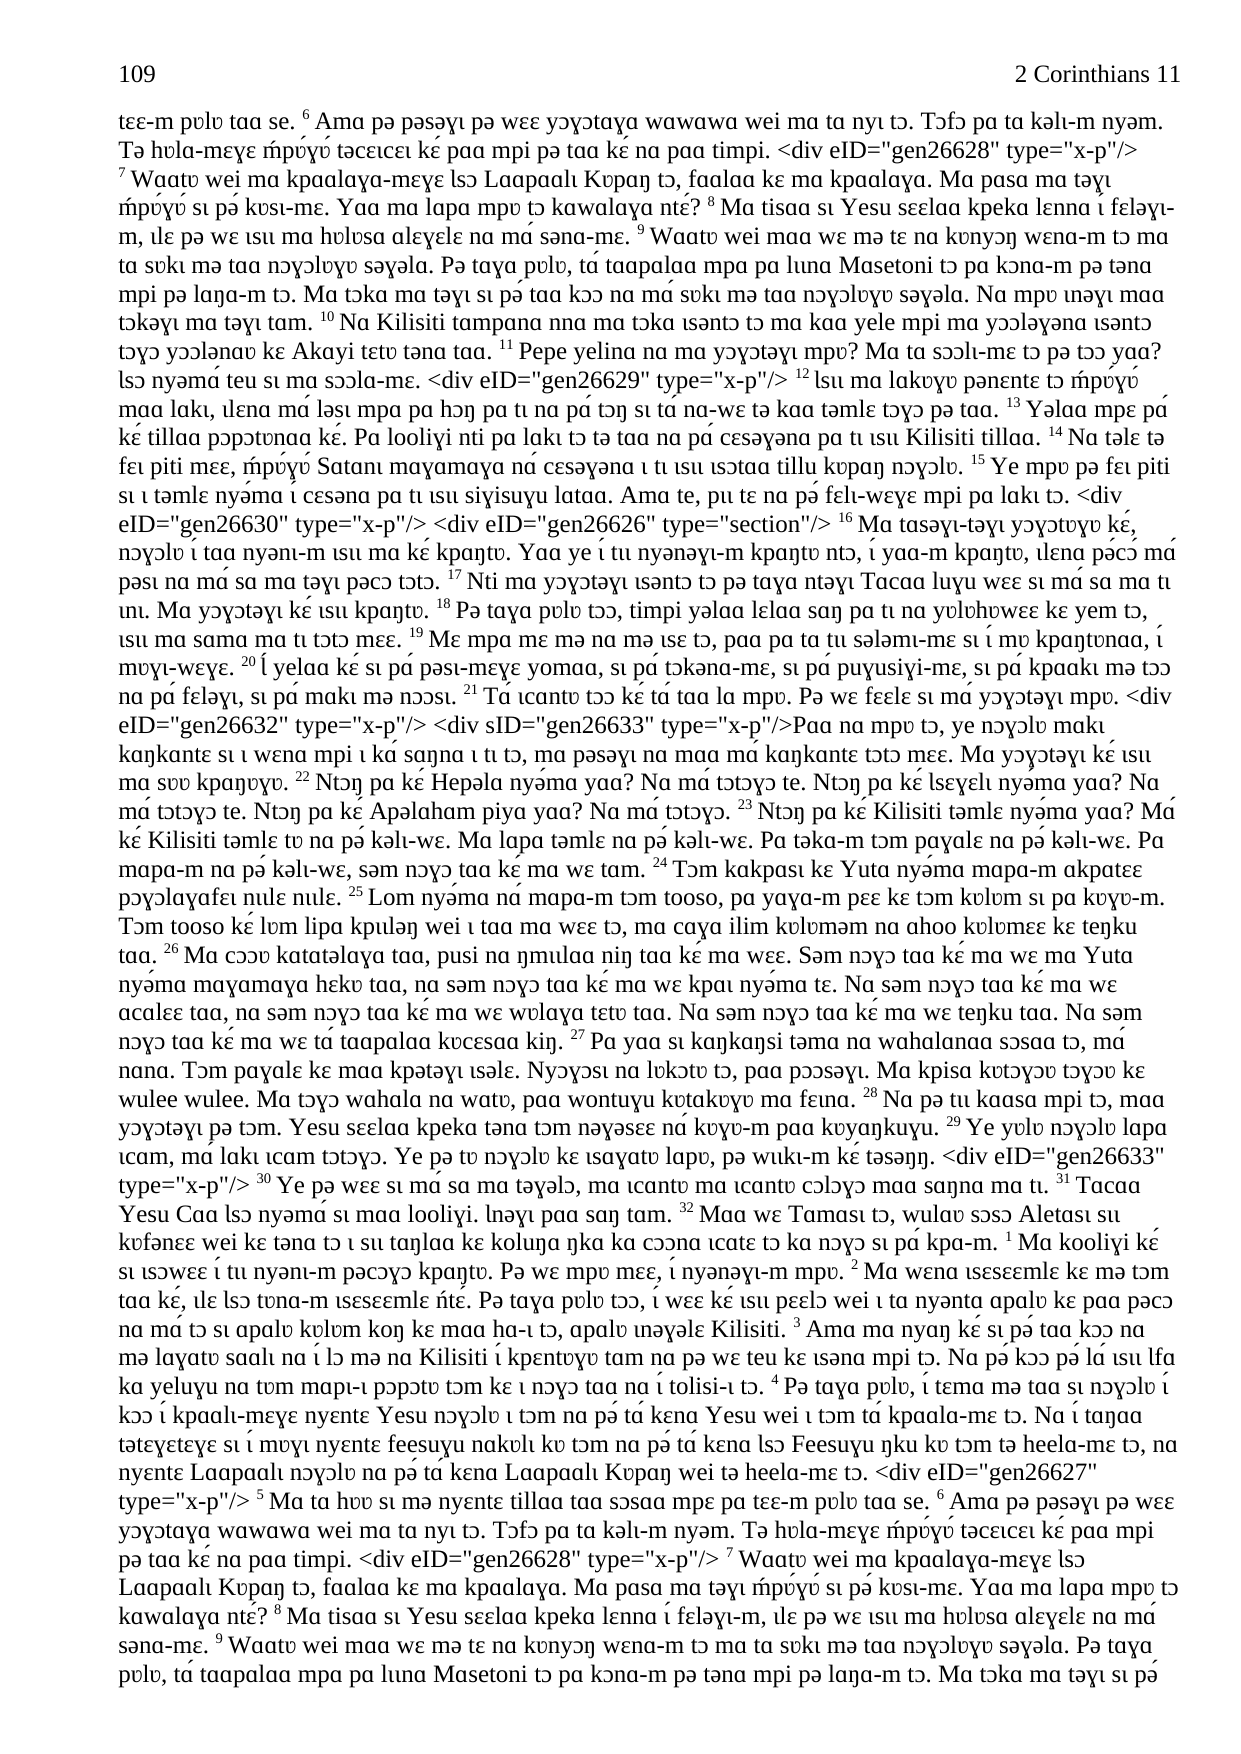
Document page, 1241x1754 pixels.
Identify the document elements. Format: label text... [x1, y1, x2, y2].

text tɛɛ-m pʋlʋ tɑɑ se. 6 Amɑ pǝ pǝsǝɣɩ pǝ wɛɛ yɔɣɔtɑɣɑ wɑwɑwɑ wei mɑ tɑ nyɩ tɔ. Tɔfɔ pɑ tɑ kǝlɩ-m nyǝm. Tǝ hʋlɑ-mɛɣɛ ḿpʋ́ɣʋ́ tǝcɛɩcɛɩ kɛ́ pɑɑ mpi pǝ tɑɑ kɛ́ nɑ pɑɑ timpi. <div eID="gen26628" type="x-p"/> 7 Wɑɑtʋ wei mɑ kpɑɑlɑɣɑ-mɛɣɛ Ɩsɔ Lɑɑpɑɑlɩ Kʋpɑŋ tɔ, fɑɑlɑɑ kɛ mɑ kpɑɑlɑɣɑ. Mɑ pɑsɑ mɑ tǝɣɩ ḿpʋ́ɣʋ́ sɩ pǝ́ kʋsɩ-mɛ. Yɑɑ mɑ lɑpɑ mpʋ tɔ kɑwɑlɑɣɑ ntɛ́? 8 Mɑ tisɑɑ sɩ Yesu sɛɛlɑɑ kpekɑ lɛnnɑ ɩ́ fɛlǝɣɩ-m, ɩlɛ pǝ wɛ ɩsɩɩ mɑ hʋlʋsɑ ɑlɛɣɛlɛ nɑ mɑ́ sǝnɑ-mɛ. 9 Wɑɑtʋ wei mɑɑ wɛ mǝ tɛ nɑ kʋnyɔŋ wɛnɑ-m tɔ mɑ tɑ sʋkɩ mǝ tɑɑ nɔɣɔlʋɣʋ sǝɣǝlɑ. Pǝ tɑɣɑ pʋlʋ, tɑ́ tɑɑpɑlɑɑ mpɑ pɑ lɩɩnɑ Mɑsetoni tɔ pɑ kɔnɑ-m pǝ tǝnɑ mpi pǝ lɑŋɑ-m tɔ. Mɑ tɔkɑ mɑ tǝɣɩ sɩ pǝ́ tɑɑ kɔɔ nɑ mɑ́ sʋkɩ mǝ tɑɑ nɔɣɔlʋɣʋ sǝɣǝlɑ. Nɑ mpʋ ɩnǝɣɩ mɑɑ tɔkǝɣɩ mɑ tǝɣɩ tɑm. 10 Nɑ Kilisiti tɑmpɑnɑ nnɑ mɑ tɔkɑ ɩsǝntɔ tɔ mɑ kɑɑ yele mpi mɑ yɔɔlǝɣǝnɑ ɩsǝntɔ tɔɣɔ yɔɔlǝnɑʋ kɛ Akɑyi tɛtʋ tǝnɑ tɑɑ. 11 Pepe yelinɑ nɑ mɑ yɔɣɔtǝɣɩ mpʋ? Mɑ tɑ sɔɔlɩ-mɛ tɔ pǝ tɔɔ yɑɑ? Ɩsɔ nyǝmɑ́ teu sɩ mɑ sɔɔlɑ-mɛ. <div eID="gen26629" type="x-p"/> 12 Ɩsɩɩ mɑ lɑkʋɣʋ pǝnɛntɛ tɔ ḿpʋ́ɣʋ́ mɑɑ lɑkɩ, ɩlɛnɑ mɑ́ lǝsɩ mpɑ pɑ hɔŋ pɑ tɩ nɑ pɑ́ tɔŋ sɩ tɑ́ nɑ-wɛ tǝ kɑɑ tǝmlɛ tɔɣɔ pǝ tɑɑ. 13 Yǝlɑɑ mpɛ pɑ́ kɛ́ tillɑɑ pɔpɔtʋnɑɑ kɛ́. Pɑ looliɣi nti pɑ lɑkɩ tɔ tǝ tɑɑ nɑ pɑ́ cɛsǝɣǝnɑ pɑ tɩ ɩsɩɩ Kilisiti tillɑɑ. 14 Nɑ tǝlɛ tǝ fɛɩ piti mɛɛ, ḿpʋ́ɣʋ́ Sɑtɑnɩ mɑɣɑmɑɣɑ nɑ́ cɛsǝɣǝnɑ ɩ tɩ ɩsɩɩ ɩsɔtɑɑ tillu kʋpɑŋ nɔɣɔlʋ. 15 Ye mpʋ pǝ fɛɩ piti sɩ ɩ tǝmlɛ nyǝ́mɑ ɩ́ cɛsǝnɑ pɑ tɩ ɩsɩɩ siɣisuɣu lɑtɑɑ. Amɑ te, pɩɩ tɛ nɑ pǝ́ fɛlɩ-wɛɣɛ mpi pɑ lɑkɩ tɔ. <div eID="gen26630" type="x-p"/> <div eID="gen26626" type="section"/> 16 Mɑ tɑsǝɣɩ-tǝɣɩ yɔɣɔtʋɣʋ kɛ́, nɔɣɔlʋ ɩ́ tɑɑ nyǝnɩ-m ɩsɩɩ mɑ kɛ́ kpɑŋtʋ. Yɑɑ ye ɩ́ tɩɩ nyǝnǝɣɩ-m kpɑŋtʋ ntɔ, ɩ́ yɑɑ-m kpɑŋtʋ, ɩlɛnɑ pǝ́cɔ́ mɑ́ pǝsɩ nɑ mɑ́ sɑ mɑ tǝɣɩ pǝcɔ tɔtɔ. 17 Nti mɑ yɔɣɔtǝɣɩ ɩsǝntɔ tɔ pǝ tɑɣɑ ntǝɣɩ Tɑcɑɑ luɣu wɛɛ sɩ mɑ́ sɑ mɑ tɩ ɩnɩ. Mɑ yɔɣɔtǝɣɩ kɛ́ ɩsɩɩ kpɑŋtʋ. 18 Pǝ tɑɣɑ pʋlʋ tɔɔ, timpi yǝlɑɑ lɛlɑɑ sɑŋ pɑ tɩ nɑ yʋlʋhʋwɛɛ kɛ yem tɔ, ɩsɩɩ mɑ sɑmɑ mɑ tɩ tɔtɔ mɛɛ. 19 Mɛ mpɑ mɛ mǝ nɑ mǝ ɩsɛ tɔ, pɑɑ pɑ tɑ tɩɩ sǝlǝmɩ-mɛ sɩ ɩ́ mʋ kpɑŋtʋnɑɑ, ɩ́ mʋɣɩ-wɛɣɛ. 20 Ɩ́ yelɑɑ kɛ́ sɩ pɑ́ pǝsɩ-mɛɣɛ yomɑɑ, sɩ pɑ́ tɔkǝnɑ-mɛ, sɩ pɑ́ puɣusiɣi-mɛ, sɩ pɑ́ kpɑɑkɩ mǝ tɔɔ nɑ pɑ́ fɛlǝɣɩ, sɩ pɑ́ mɑkɩ mǝ nɔɔsɩ. 21 Tɑ́ ɩcɑntʋ tɔɔ kɛ́ tɑ́ tɑɑ lɑ mpʋ. Pǝ wɛ fɛɛlɛ sɩ mɑ́ yɔɣɔtǝɣɩ mpʋ. <div eID="gen26632" type="x-p"/> <div sID="gen26633" type="x-p"/>Pɑɑ nɑ mpʋ tɔ, ye nɔɣɔlʋ mɑkɩ kɑŋkɑntɛ sɩ ɩ wɛnɑ mpi ɩ kɑ́ sɑŋnɑ ɩ tɩ tɔ, mɑ pǝsǝɣɩ nɑ mɑɑ mɑ́ kɑŋkɑntɛ tɔtɔ mɛɛ. Mɑ yɔɣɔtǝɣɩ kɛ́ ɩsɩɩ mɑ sʋʋ kpɑŋʋɣʋ. 22 Ntɔŋ pɑ kɛ́ Hepǝlɑ nyǝ́mɑ yɑɑ? Nɑ mɑ́ tɔtɔɣɔ te. Ntɔŋ pɑ kɛ́ Ɩsɛɣɛlɩ nyǝ́mɑ yɑɑ? Nɑ mɑ́ tɔtɔɣɔ te. Ntɔŋ pɑ kɛ́ Apǝlɑhɑm piyɑ yɑɑ? Nɑ mɑ́ tɔtɔɣɔ. 23 Ntɔŋ pɑ kɛ́ Kilisiti tǝmlɛ nyǝ́mɑ yɑɑ? Mɑ́ kɛ́ Kilisiti tǝmlɛ tʋ nɑ pǝ́ kǝlɩ-wɛ. Mɑ lɑpɑ tǝmlɛ nɑ pǝ́ kǝlɩ-wɛ. Pɑ tǝkɑ-m tɔm pɑɣɑlɛ nɑ pǝ́ kǝlɩ-wɛ. Pɑ mɑpɑ-m nɑ pǝ́ kǝlɩ-wɛ, sǝm nɔɣɔ tɑɑ kɛ́ mɑ wɛ tɑm. 24 Tɔm kɑkpɑsɩ kɛ Yutɑ nyǝ́mɑ mɑpɑ-m ɑkpɑtɛɛ pɔɣɔlɑɣɑfɛɩ nɩɩlɛ nɩɩlɛ. 25 Lom nyǝ́mɑ nɑ́ mɑpɑ-m tɔm tooso, pɑ yɑɣɑ-m pɛɛ kɛ tɔm kʋlʋm sɩ pɑ kʋɣʋ-m. Tɔm tooso kɛ́ lʋm lipɑ kpɩɩlǝŋ wei ɩ tɑɑ mɑ wɛɛ tɔ, mɑ cɑɣɑ ilim kʋlʋmǝm nɑ ɑhoo kʋlʋmɛɛ kɛ teŋku tɑɑ. 26 Mɑ cɔɔʋ kɑtɑtǝlɑɣɑ tɑɑ, pusi nɑ ŋmɩɩlɑɑ niŋ tɑɑ kɛ́ mɑ wɛɛ. Sǝm nɔɣɔ tɑɑ kɛ́ mɑ wɛ mɑ Yutɑ nyǝ́mɑ mɑɣɑmɑɣɑ hɛkʋ tɑɑ, nɑ sǝm nɔɣɔ tɑɑ kɛ́ mɑ wɛ kpɑɩ nyǝ́mɑ tɛ. Nɑ sǝm nɔɣɔ tɑɑ kɛ́ mɑ wɛ ɑcɑlɛɛ tɑɑ, nɑ sǝm nɔɣɔ tɑɑ kɛ́ mɑ wɛ wʋlɑɣɑ tɛtʋ tɑɑ. Nɑ sǝm nɔɣɔ tɑɑ kɛ́ mɑ wɛ teŋku tɑɑ. Nɑ sǝm nɔɣɔ tɑɑ kɛ́ mɑ wɛ tɑ́ tɑɑpɑlɑɑ kʋcɛsɑɑ kiŋ. 27 Pɑ yɑɑ sɩ kɑŋkɑŋsi tǝmɑ nɑ wɑhɑlɑnɑɑ sɔsɑɑ tɔ, mɑ́ nɑnɑ. Tɔm pɑɣɑlɛ kɛ mɑɑ kpǝtǝɣɩ ɩsǝlɛ. Nyɔɣɔsɩ nɑ lʋkɔtʋ tɔ, pɑɑ pɔɔsǝɣɩ. Mɑ kpisɑ kʋtɔɣɔʋ tɔɣɔʋ kɛ wulee wulee. Mɑ tɔɣɔ wɑhɑlɑ nɑ wɑtʋ, pɑɑ wontuɣu kʋtɑkʋɣʋ mɑ fɛɩnɑ. 28 Nɑ pǝ tɩɩ kɑɑsɑ mpi tɔ, mɑɑ yɔɣɔtǝɣɩ pǝ tɔm. Yesu sɛɛlɑɑ kpekɑ tǝnɑ tɔm nǝɣǝsɛɛ nɑ́ kʋɣʋ-m pɑɑ kʋyɑŋkuɣu. 29 Ye yʋlʋ nɔɣɔlʋ lɑpɑ ɩcɑm, mɑ́ lɑkɩ ɩcɑm tɔtɔɣɔ. Ye pǝ tʋ nɔɣɔlʋ kɛ ɩsɑɣɑtʋ lɑpʋ, pǝ wɩɩkɩ-m kɛ́ tǝsǝŋŋ. <div eID="gen26633" type="x-p"/> 30 Ye pǝ wɛɛ sɩ mɑ́ sɑ mɑ tǝɣǝlɔ, mɑ ɩcɑntʋ mɑ ɩcɑntʋ cɔlɔɣɔ mɑɑ sɑŋnɑ mɑ tɩ. 31 Tɑcɑɑ Yesu Cɑɑ Ɩsɔ nyǝmɑ́ sɩ mɑɑ looliɣi. Ɩnǝɣɩ pɑɑ sɑŋ tɑm. 32 Mɑɑ wɛ Tɑmɑsɩ tɔ, wulɑʋ sɔsɔ Aletɑsɩ sɩɩ kʋfǝnɛɛ wei kɛ tǝnɑ tɔ ɩ sɩɩ tɑŋlɑɑ kɛ koluŋɑ ŋkɑ kɑ cɔɔnɑ ɩcɑtɛ tɔ kɑ nɔɣɔ sɩ pɑ́ kpɑ-m. 1 Mɑ kooliɣi kɛ́ sɩ ɩsɔwɛɛ ɩ́ tɩɩ nyǝnɩ-m pǝcɔɣɔ kpɑŋtʋ. Pǝ wɛ mpʋ mɛɛ, ɩ́ nyǝnǝɣɩ-m mpʋ. 2 Mɑ wɛnɑ ɩsɛsɛɛmlɛ kɛ mǝ tɔm tɑɑ kɛ́, ɩlɛ Ɩsɔ tʋnɑ-m ɩsɛsɛɛmlɛ ńtɛ́. Pǝ tɑɣɑ pʋlʋ tɔɔ, ɩ́ wɛɛ kɛ́ ɩsɩɩ pɛɛlɔ wei ɩ tɑ nyǝntɑ ɑpɑlʋ kɛ pɑɑ pǝcɔ nɑ mɑ́ tɔ sɩ ɑpɑlʋ kʋlʋm koŋ kɛ mɑɑ hɑ-ɩ tɔ, ɑpɑlʋ ɩnǝɣǝlɛ Kilisiti. 3 Amɑ mɑ nyɑŋ kɛ́ sɩ pǝ́ tɑɑ kɔɔ nɑ mǝ lɑɣɑtʋ sɑɑlɩ nɑ ɩ́ lɔ mǝ nɑ Kilisiti ɩ́ kpɛntʋɣʋ tɑm nɑ pǝ wɛ teu kɛ ɩsǝnɑ mpi tɔ. Nɑ pǝ́ kɔɔ pǝ́ lɑ́ ɩsɩɩ Ɩfɑ kɑ yeluɣu nɑ tʋm mɑpɩ-ɩ pɔpɔtʋ tɔm kɛ ɩ nɔɣɔ tɑɑ nɑ ɩ́ tolisi-ɩ tɔ. 4 Pǝ tɑɣɑ pʋlʋ, ɩ́ tɛmɑ mǝ tɑɑ sɩ nɔɣɔlʋ ɩ́ kɔɔ ɩ́ kpɑɑlɩ-mɛɣɛ nyɛntɛ Yesu nɔɣɔlʋ ɩ tɔm nɑ pǝ́ tɑ́ kɛnɑ Yesu wei ɩ tɔm tɑ́ kpɑɑlɑ-mɛ tɔ. Nɑ ɩ́ tɑŋɑɑ tǝtɛɣɛtɛɣɛ sɩ ɩ́ mʋɣɩ nyɛntɛ feesuɣu nɑkʋlɩ kʋ tɔm nɑ pǝ́ tɑ́ kɛnɑ Ɩsɔ Feesuɣu ŋku kʋ tɔm tǝ heelɑ-mɛ tɔ, nɑ nyɛntɛ Lɑɑpɑɑlɩ nɔɣɔlʋ nɑ pǝ́ tɑ́ kɛnɑ Lɑɑpɑɑlɩ Kʋpɑŋ wei tǝ heelɑ-mɛ tɔ. <div eID="gen26627" type="x-p"/> 5 Mɑ tɑ hʋʋ sɩ mǝ nyɛntɛ tillɑɑ tɑɑ sɔsɑɑ mpɛ pɑ tɛɛ-m pʋlʋ tɑɑ se. 6 Amɑ pǝ pǝsǝɣɩ pǝ wɛɛ yɔɣɔtɑɣɑ wɑwɑwɑ wei mɑ tɑ nyɩ tɔ. Tɔfɔ pɑ tɑ kǝlɩ-m nyǝm. Tǝ hʋlɑ-mɛɣɛ ḿpʋ́ɣʋ́ tǝcɛɩcɛɩ kɛ́ pɑɑ mpi pǝ tɑɑ kɛ́ nɑ pɑɑ timpi. <div eID="gen26628" type="x-p"/> 7 Wɑɑtʋ wei mɑ kpɑɑlɑɣɑ-mɛɣɛ Ɩsɔ Lɑɑpɑɑlɩ Kʋpɑŋ tɔ, fɑɑlɑɑ kɛ mɑ kpɑɑlɑɣɑ. Mɑ pɑsɑ mɑ tǝɣɩ ḿpʋ́ɣʋ́ sɩ pǝ́ kʋsɩ-mɛ. Yɑɑ mɑ lɑpɑ mpʋ tɔ kɑwɑlɑɣɑ ntɛ́? 8 Mɑ tisɑɑ sɩ Yesu sɛɛlɑɑ kpekɑ lɛnnɑ ɩ́ fɛlǝɣɩ-m, ɩlɛ pǝ wɛ ɩsɩɩ mɑ hʋlʋsɑ ɑlɛɣɛlɛ nɑ mɑ́ sǝnɑ-mɛ. 9 Wɑɑtʋ wei mɑɑ wɛ mǝ tɛ nɑ kʋnyɔŋ wɛnɑ-m tɔ mɑ tɑ sʋkɩ mǝ tɑɑ nɔɣɔlʋɣʋ sǝɣǝlɑ. Pǝ tɑɣɑ pʋlʋ, tɑ́ tɑɑpɑlɑɑ mpɑ pɑ lɩɩnɑ Mɑsetoni tɔ pɑ kɔnɑ-m pǝ tǝnɑ mpi pǝ lɑŋɑ-m tɔ. Mɑ tɔkɑ mɑ tǝɣɩ sɩ pǝ́ [118, 106, 1181, 1687]
